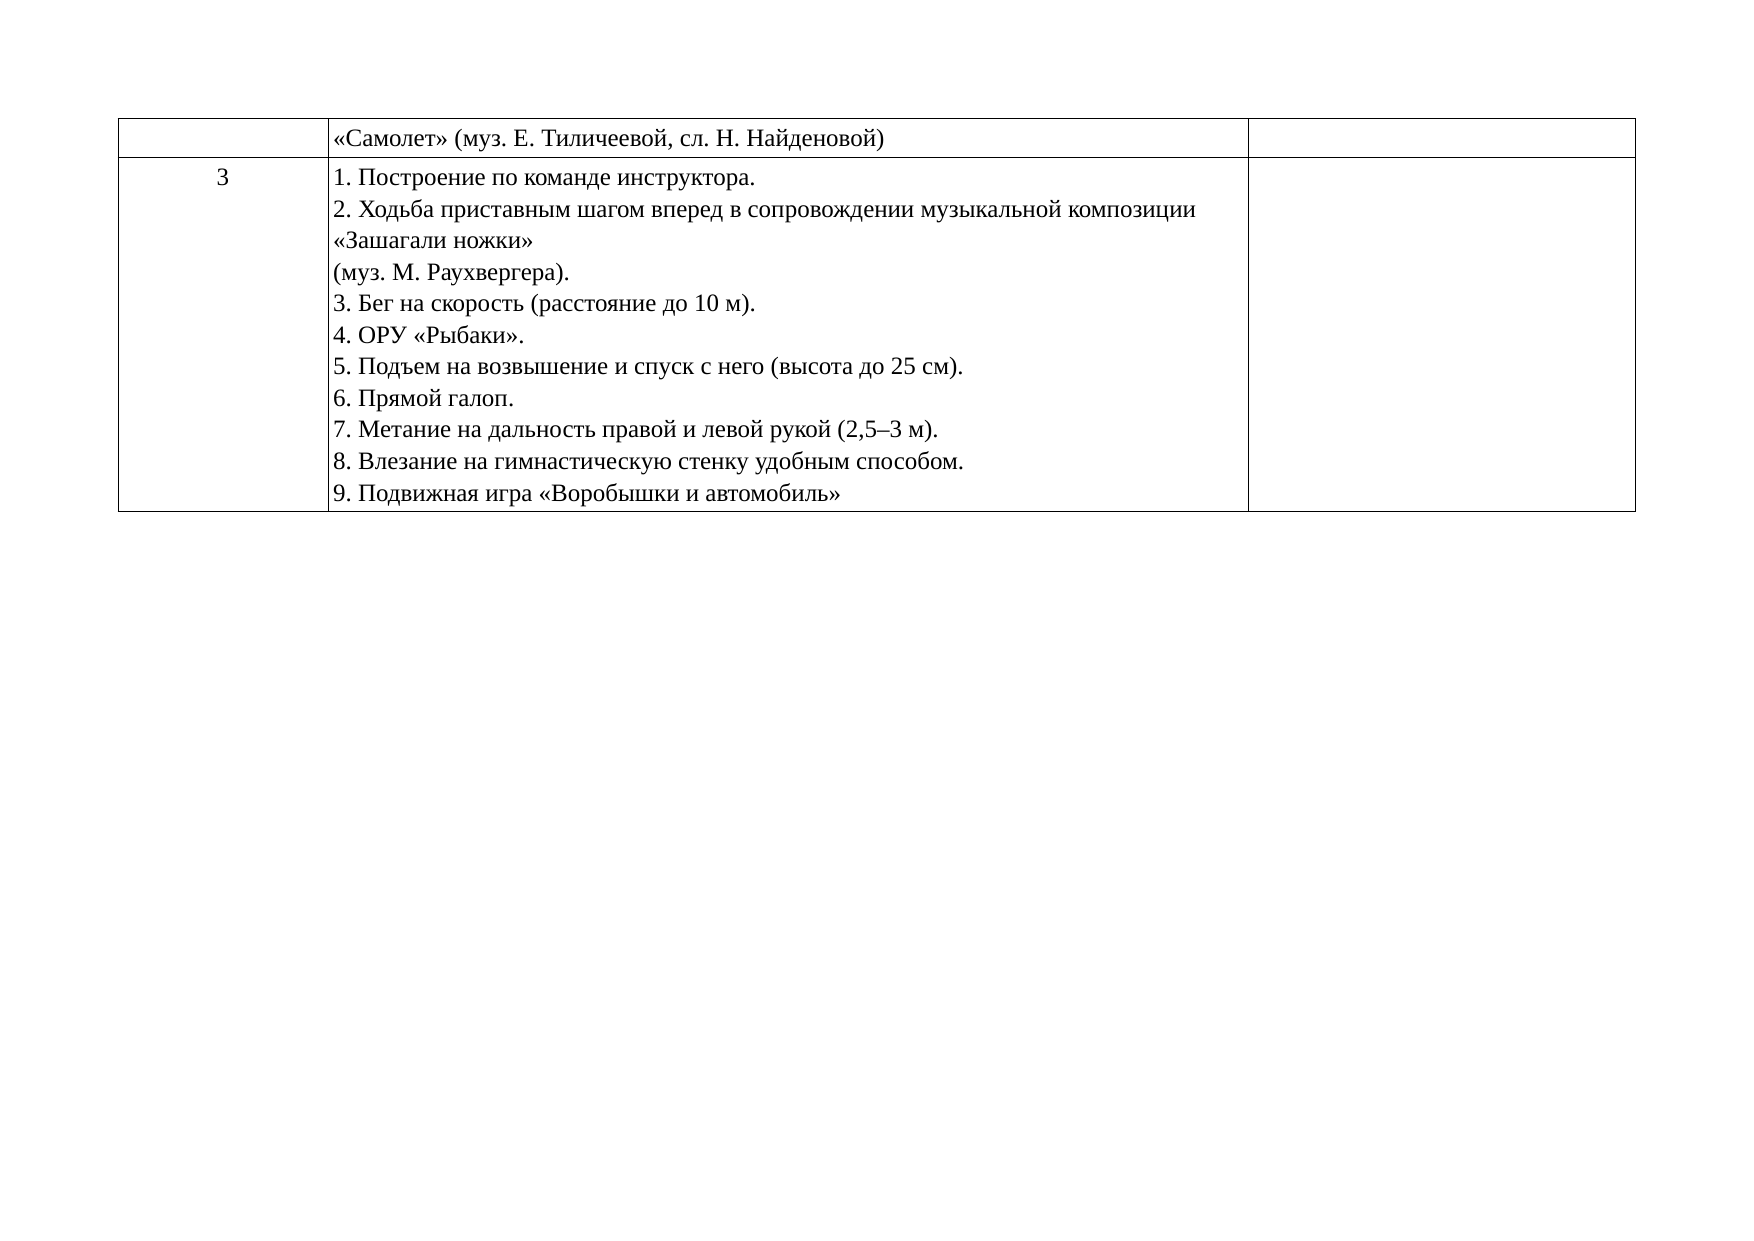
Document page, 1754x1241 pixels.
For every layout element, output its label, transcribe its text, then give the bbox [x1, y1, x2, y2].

table_cell [1249, 158, 1635, 511]
table_cell 3 [119, 158, 328, 511]
table_cell [1249, 119, 1635, 157]
table_cell 1. Построение по команде инструктора. 2. Ходьба приставным шагом вперед в сопровождении музыкальной композиции «Зашагали ножки» (муз. М. Раухвергера). 3. Бег на скорость (расстояние до 10 м). 4. ОРУ «Рыбаки». 5. Подъем на возвышение и спуск с него (высота до 25 см). 6. Прямой галоп. 7. Метание на дальность правой и левой рукой (2,5–3 м). 8. Влезание на гимнастическую стенку удобным способом. 9. Подвижная игра «Воробышки и автомобиль» [329, 158, 1248, 511]
table_cell «Самолет» (муз. Е. Тиличеевой, сл. Н. Найденовой) [329, 119, 1248, 157]
table_cell [119, 119, 328, 157]
